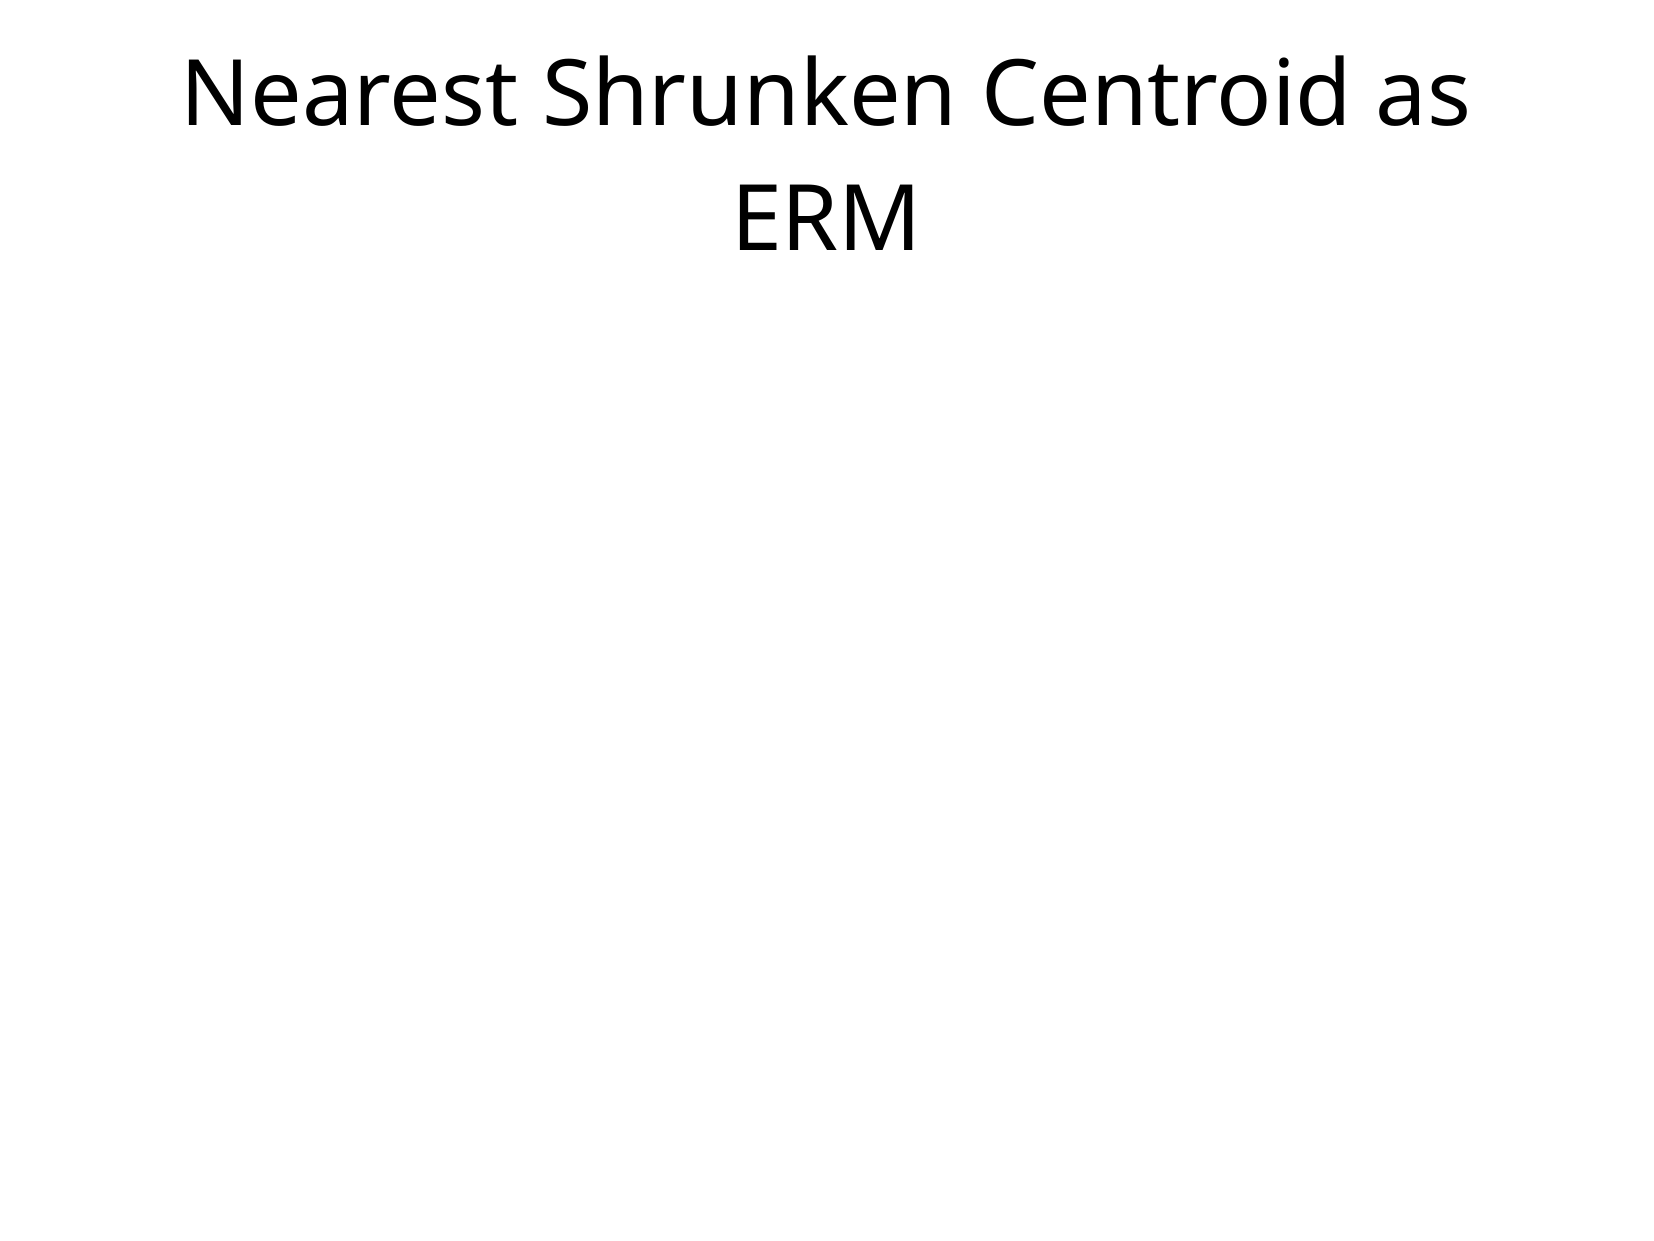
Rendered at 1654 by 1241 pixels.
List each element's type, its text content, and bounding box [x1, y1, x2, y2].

title Nearest Shrunken Centroid as ERM [82, 49, 1571, 257]
